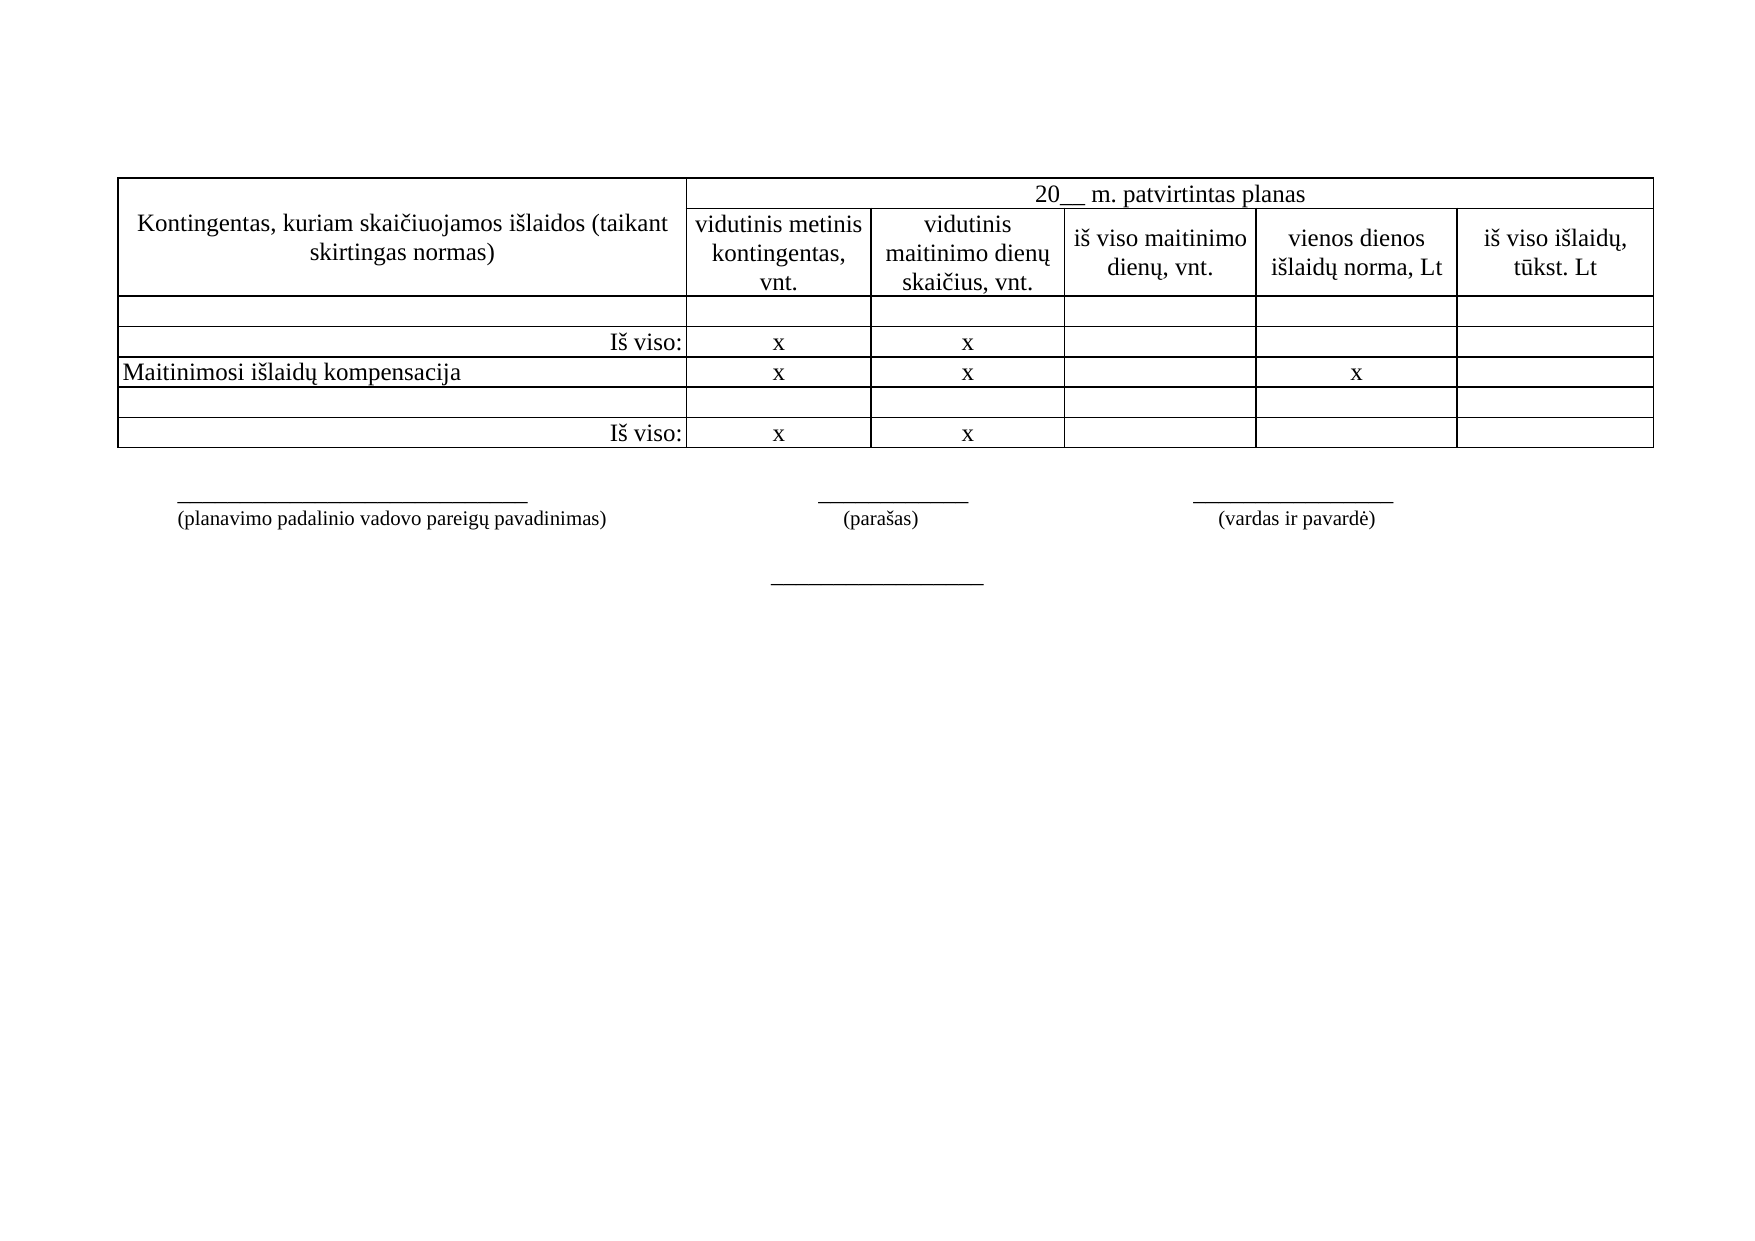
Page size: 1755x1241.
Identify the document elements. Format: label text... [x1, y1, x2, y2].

table_cell [1257, 297, 1456, 326]
table_cell [1257, 388, 1456, 417]
table_cell [1065, 388, 1255, 417]
table_cell [1065, 418, 1255, 447]
table_cell [1458, 297, 1653, 326]
table_cell [119, 388, 686, 417]
table_cell [687, 297, 870, 326]
table_cell [872, 297, 1064, 326]
table_cell [687, 388, 870, 417]
table_cell [1458, 358, 1653, 386]
text ____________________________ ____________ ________________ [118, 477, 1636, 506]
table_cell [1065, 297, 1255, 326]
table_cell x [687, 327, 870, 356]
table_cell [119, 297, 686, 326]
text (planavimo padalinio vadovo pareigų pavadinimas) (parašas) (vardas ir pavardė) [118, 506, 1636, 530]
table_cell vienos dienos išlaidų norma, Lt [1257, 209, 1456, 295]
table_cell [1458, 418, 1653, 447]
text _________________ [118, 559, 1636, 587]
table_cell [1257, 327, 1456, 356]
table_cell x [687, 358, 870, 386]
table_cell Maitinimosi išlaidų kompensacija [119, 358, 686, 386]
table_cell [1257, 418, 1456, 447]
table_cell x [872, 418, 1064, 447]
table_cell x [872, 327, 1064, 356]
table_cell x [1257, 358, 1456, 386]
table_cell x [687, 418, 870, 447]
table_cell iš viso maitinimo dienų, vnt. [1065, 209, 1255, 295]
table_header Kontingentas, kuriam skaičiuojamos išlaidos (taikant skirtingas normas) [119, 179, 686, 295]
table_cell x [872, 358, 1064, 386]
table_cell [1065, 358, 1255, 386]
table_header 20__ m. patvirtintas planas [687, 179, 1653, 207]
table_cell [1458, 388, 1653, 417]
table_cell iš viso išlaidų, tūkst. Lt [1458, 209, 1653, 295]
table_cell vidutinis metinis kontingentas, vnt. [687, 209, 870, 295]
table_cell vidutinis maitinimo dienų skaičius, vnt. [872, 209, 1064, 295]
table_cell [872, 388, 1064, 417]
table_cell Iš viso: [119, 327, 686, 356]
table_cell Iš viso: [119, 418, 686, 447]
table_cell [1065, 327, 1255, 356]
table_cell [1458, 327, 1653, 356]
